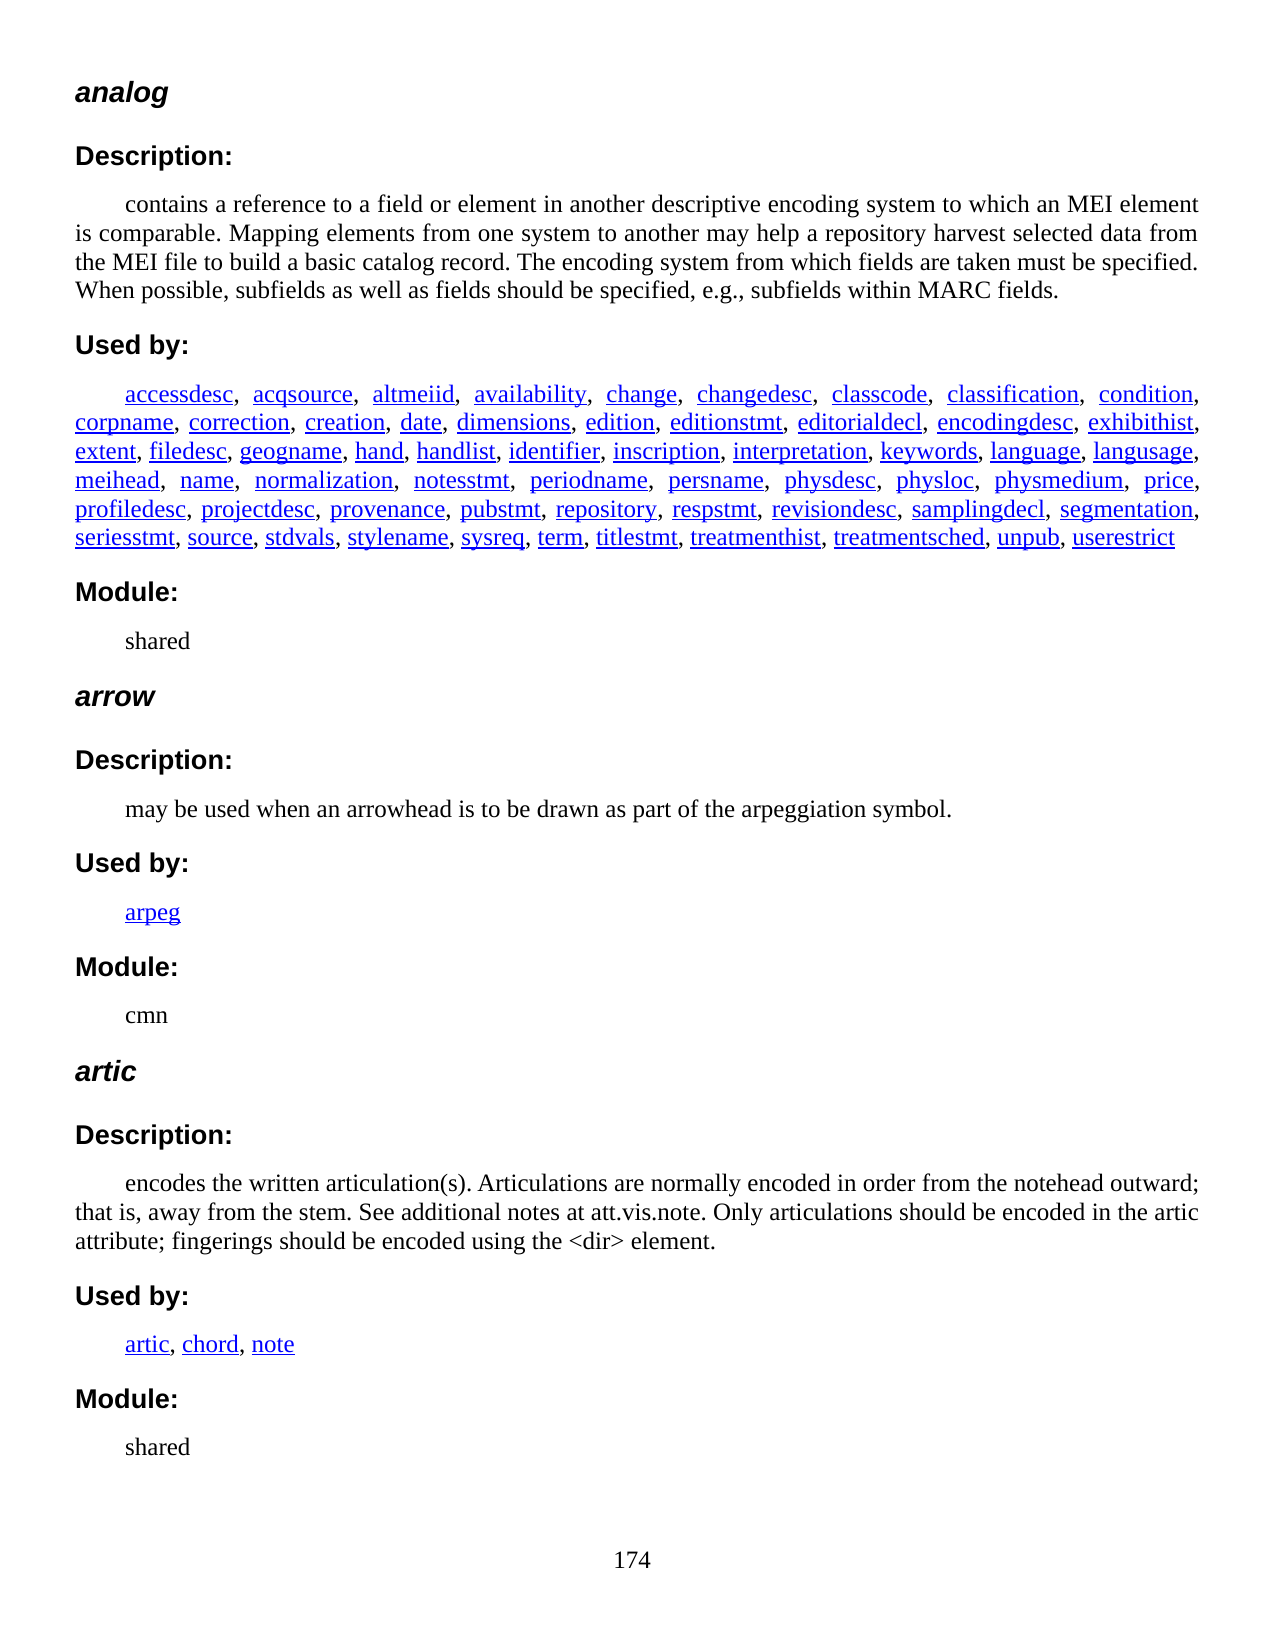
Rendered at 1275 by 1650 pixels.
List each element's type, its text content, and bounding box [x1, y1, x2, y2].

subtitle Description: [75, 744, 1200, 776]
subtitle analog [75, 75, 1200, 108]
subtitle Used by: [75, 847, 1200, 879]
text shared [75, 1432, 1200, 1461]
subtitle Module: [75, 1383, 1200, 1414]
text cmn [75, 1000, 1200, 1029]
subtitle Description: [75, 140, 1200, 171]
text encodes the written articulation(s). Articulations are normally encoded in order from the notehead outward; that is, away from the stem. See additional notes at att.vis.note. Only articulations should be encoded in the artic attribute; fingerings should be encoded using the <dir> element. [75, 1168, 1200, 1254]
text arpeg [75, 897, 1200, 926]
subtitle Module: [75, 576, 1200, 607]
subtitle arrow [75, 679, 1200, 713]
text accessdesc, acqsource, altmeiid, availability, change, changedesc, classcode, classification, condition, corpname, correction, creation, date, dimensions, edition, editionstmt, editorialdecl, encodingdesc, exhibithist, extent, filedesc, geogname, hand, handlist, identifier, inscription, interpretation, keywords, language, langusage, meihead, name, normalization, notesstmt, periodname, persname, physdesc, physloc, physmedium, price, profiledesc, projectdesc, provenance, pubstmt, repository, respstmt, revisiondesc, samplingdecl, segmentation, seriesstmt, source, stdvals, stylename, sysreq, term, titlestmt, treatmenthist, treatmentsched, unpub, userestrict [75, 379, 1200, 551]
text contains a reference to a field or element in another descriptive encoding system to which an MEI element is comparable. Mapping elements from one system to another may help a repository harvest selected data from the MEI file to build a basic catalog record. The encoding system from which fields are taken must be specified. When possible, subfields as well as fields should be specified, e.g., subfields within MARC fields. [75, 189, 1200, 304]
subtitle Used by: [75, 1279, 1200, 1311]
subtitle Module: [75, 951, 1200, 982]
subtitle Description: [75, 1119, 1200, 1150]
text may be used when an arrowhead is to be drawn as part of the arpeggiation symbol. [75, 794, 1200, 822]
subtitle artic [75, 1054, 1200, 1087]
text artic, chord, note [75, 1329, 1200, 1358]
subtitle Used by: [75, 329, 1200, 361]
text shared [75, 626, 1200, 654]
